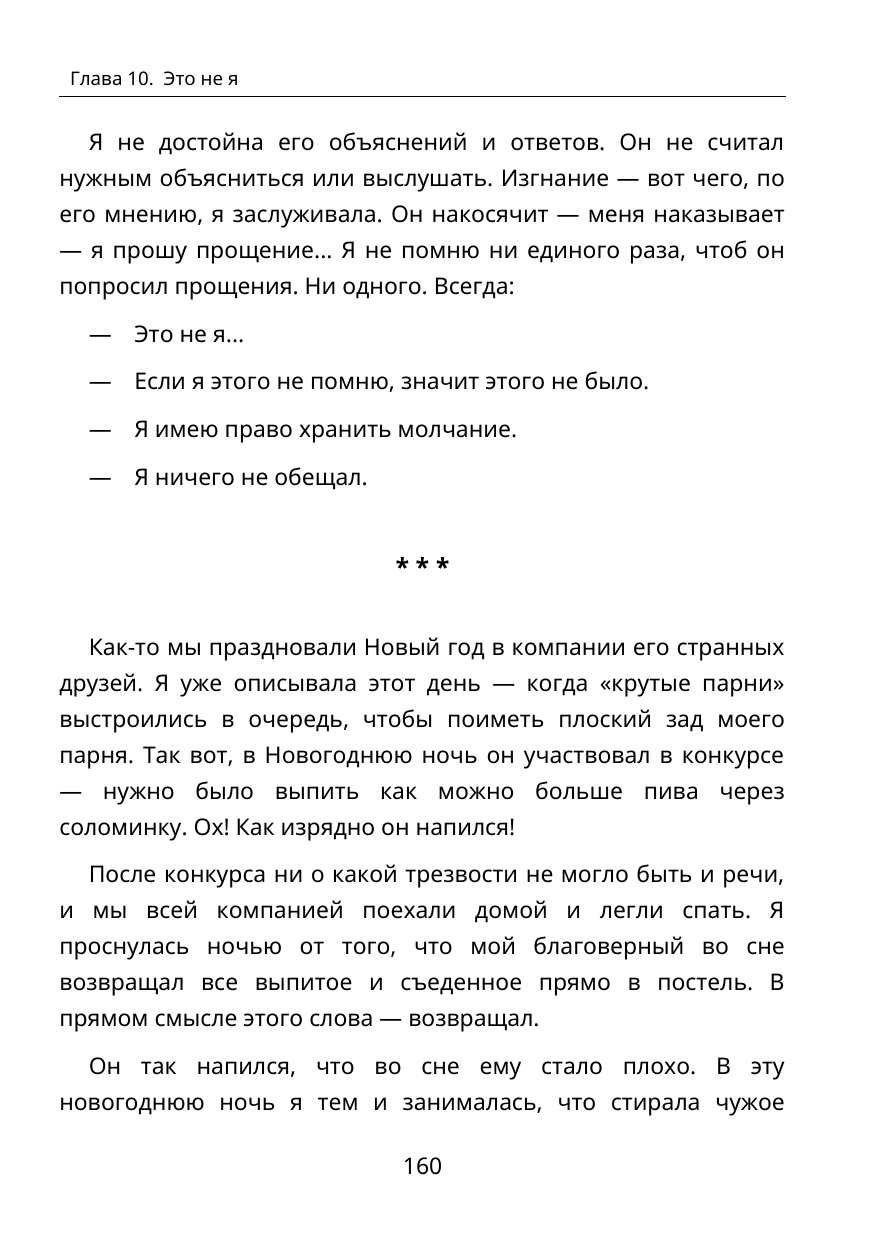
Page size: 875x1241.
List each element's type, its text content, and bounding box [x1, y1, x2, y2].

text Я не достойна его объяснений и ответов. Он не считал нужным объясниться или выслушать. Изгнание — вот чего, по его мнению, я заслуживала. Он накосячит — меня наказывает — я прошу прощение... Я не помню ни единого раза, чтоб он попросил прощения. Ни одного. Всегда: [59, 126, 786, 301]
text Как-то мы праздновали Новый год в компании его странных друзей. Я уже описывала этот день — когда «крутые парни» выстроились в очередь, чтобы поиметь плоский зад моего парня. Так вот, в Новогоднюю ночь он участвовал в конкурсе — нужно было выпить как можно больше пива через соломинку. Ох! Как изрядно он напился! [59, 631, 786, 842]
list Если я этого не помню, значит этого не было. [59, 365, 786, 396]
text После конкурса ни о какой трезвости не могло быть и речи, и мы всей компанией поехали домой и легли спать. Я проснулась ночью от того, что мой благоверный во сне возвращал все выпитое и съеденное прямо в постель. В прямом смысле этого слова — возвращал. [59, 858, 786, 1033]
text Он так напился, что во сне ему стало плохо. В эту новогоднюю ночь я тем и занималась, что стирала чужое [59, 1050, 786, 1117]
subtitle * * * [59, 550, 786, 584]
list Я имею право хранить молчание. [59, 413, 786, 444]
list Это не я... [59, 317, 786, 349]
list Я ничего не обещал. [59, 461, 786, 492]
